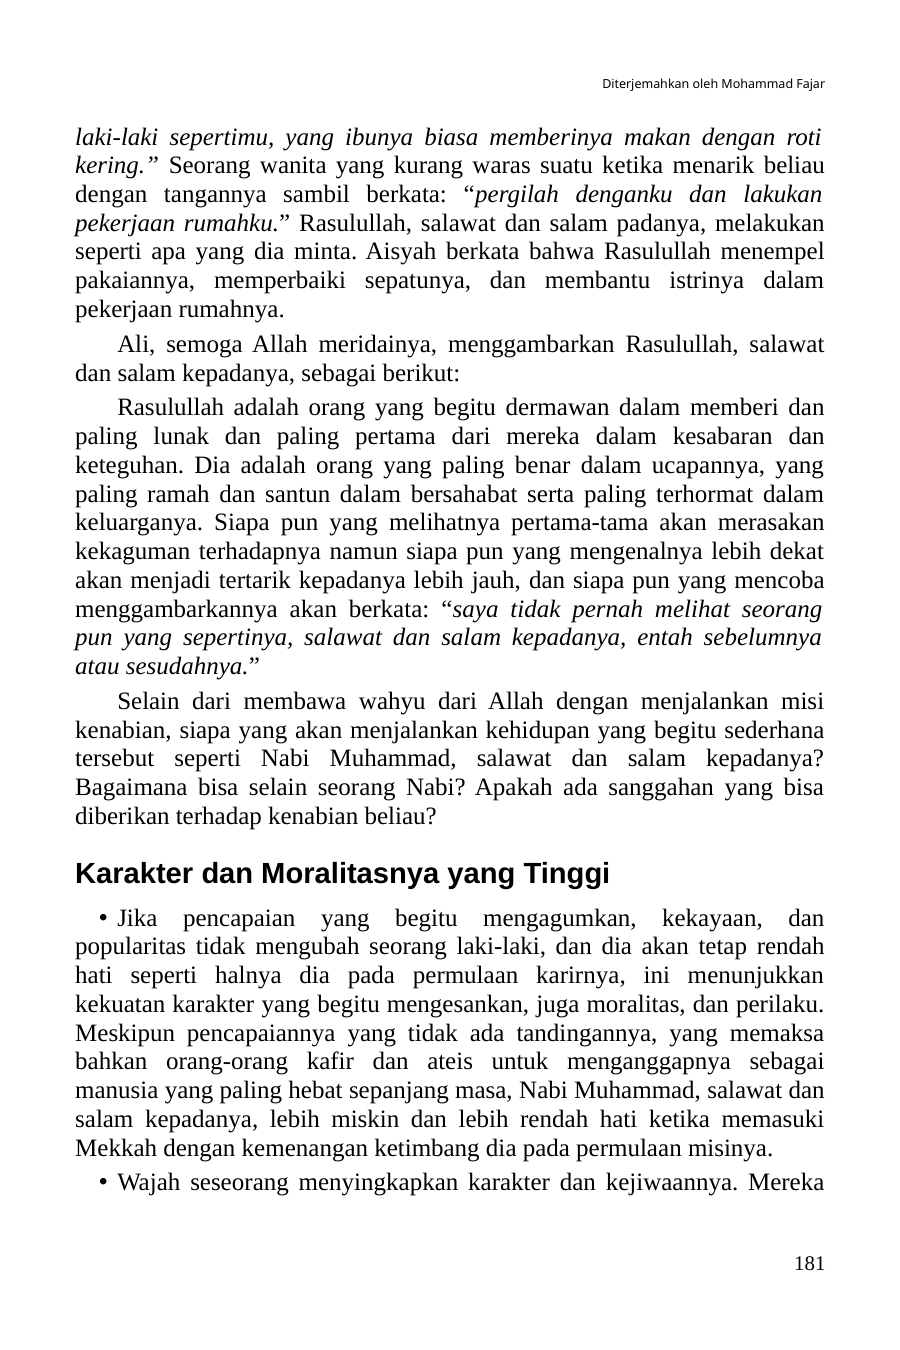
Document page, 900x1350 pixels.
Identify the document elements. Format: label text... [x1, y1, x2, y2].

subtitle Karakter dan Moralitasnya yang Tinggi [75, 857, 825, 890]
text Ali, semoga Allah meridainya, menggambarkan Rasulullah, salawat dan salam kepadanya, sebagai berikut: [75, 329, 825, 386]
list Wajah seseorang menyingkapkan karakter dan kejiwaannya. Mereka [75, 1167, 825, 1196]
list laki-laki sepertimu, yang ibunya biasa memberinya makan dengan roti kering.” Seorang wanita yang kurang waras suatu ketika menarik beliau dengan tangannya sambil berkata: “pergilah denganku dan lakukan pekerjaan rumahku.” Rasulullah, salawat dan salam padanya, melakukan seperti apa yang dia minta. Aisyah berkata bahwa Rasulullah menempel pakaiannya, memperbaiki sepatunya, dan membantu istrinya dalam pekerjaan rumahnya. [75, 122, 825, 323]
list Jika pencapaian yang begitu mengagumkan, kekayaan, dan popularitas tidak mengubah seorang laki-laki, dan dia akan tetap rendah hati seperti halnya dia pada permulaan karirnya, ini menunjukkan kekuatan karakter yang begitu mengesankan, juga moralitas, dan perilaku. Meskipun pencapaiannya yang tidak ada tandingannya, yang memaksa bahkan orang-orang kafir dan ateis untuk menganggapnya sebagai manusia yang paling hebat sepanjang masa, Nabi Muhammad, salawat dan salam kepadanya, lebih miskin dan lebih rendah hati ketika memasuki Mekkah dengan kemenangan ketimbang dia pada permulaan misinya. [75, 903, 825, 1161]
text Rasulullah adalah orang yang begitu dermawan dalam memberi dan paling lunak dan paling pertama dari mereka dalam kesabaran dan keteguhan. Dia adalah orang yang paling benar dalam ucapannya, yang paling ramah dan santun dalam bersahabat serta paling terhormat dalam keluarganya. Siapa pun yang melihatnya pertama-tama akan merasakan kekaguman terhadapnya namun siapa pun yang mengenalnya lebih dekat akan menjadi tertarik kepadanya lebih jauh, dan siapa pun yang mencoba menggambarkannya akan berkata: “saya tidak pernah melihat seorang pun yang sepertinya, salawat dan salam kepadanya, entah sebelumnya atau sesudahnya.” [75, 392, 825, 680]
text Selain dari membawa wahyu dari Allah dengan menjalankan misi kenabian, siapa yang akan menjalankan kehidupan yang begitu sederhana tersebut seperti Nabi Muhammad, salawat dan salam kepadanya? Bagaimana bisa selain seorang Nabi? Apakah ada sanggahan yang bisa diberikan terhadap kenabian beliau? [75, 686, 825, 830]
